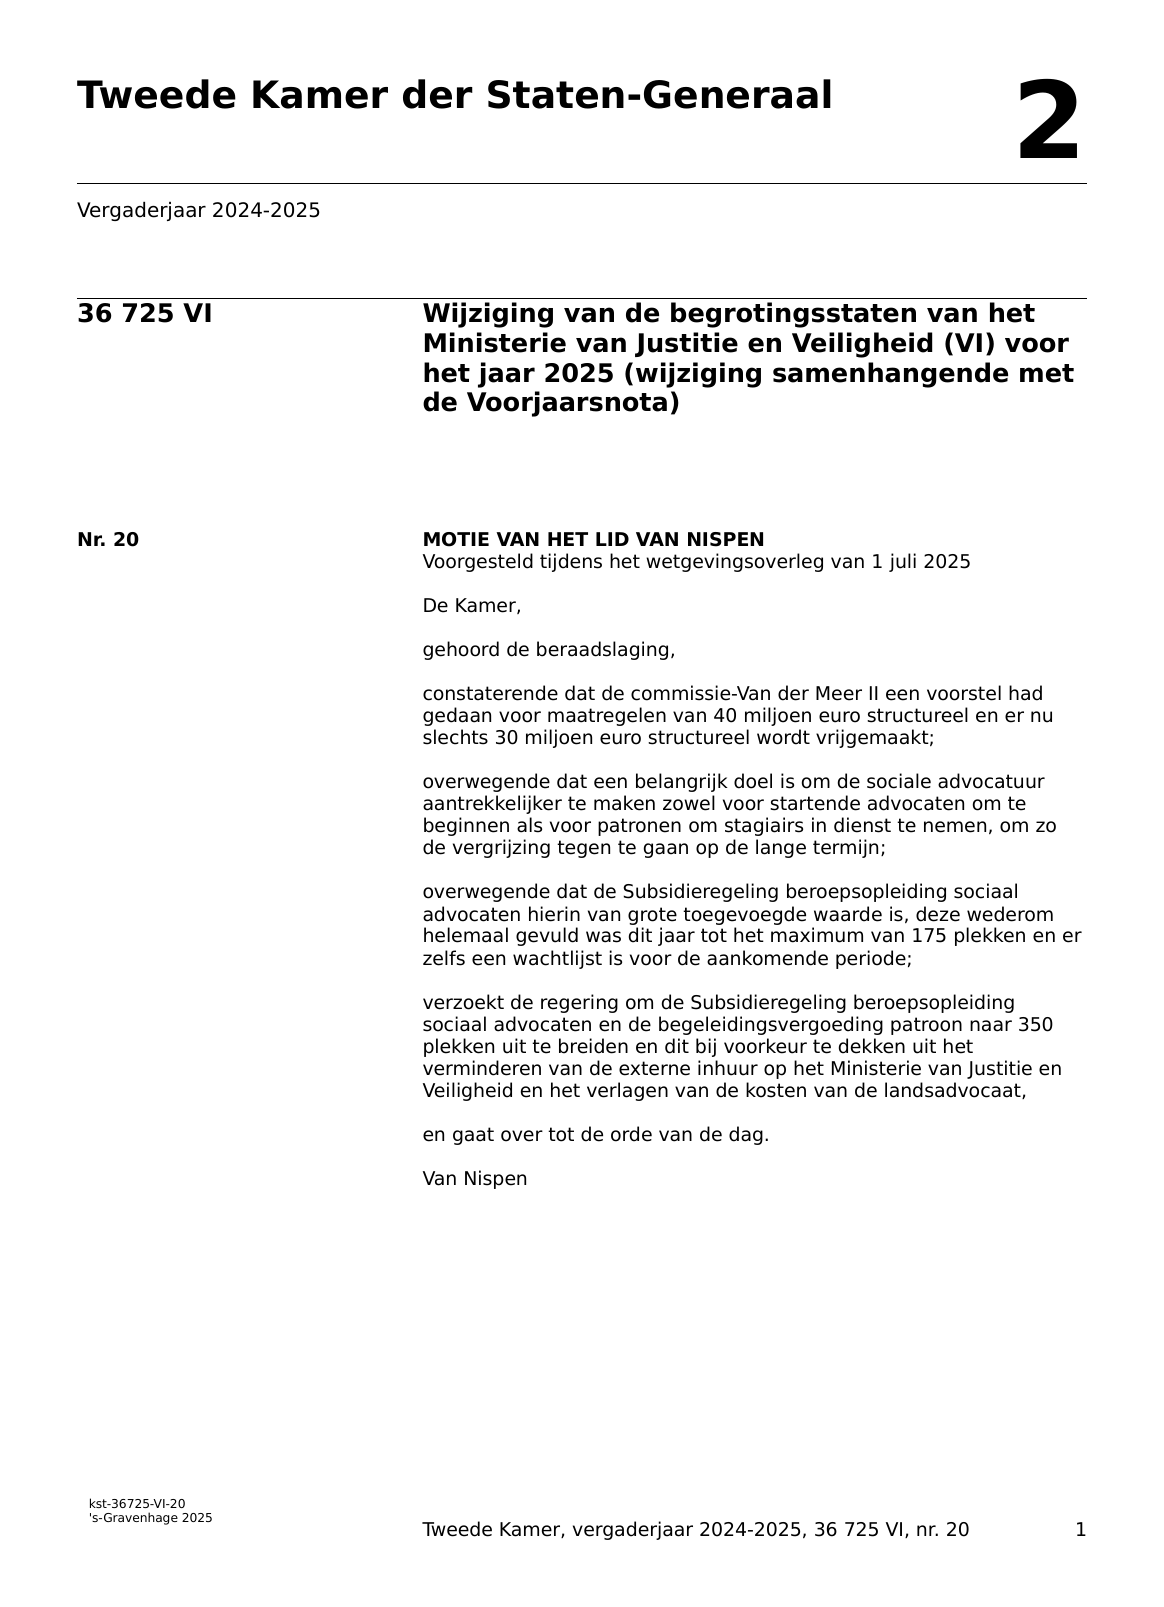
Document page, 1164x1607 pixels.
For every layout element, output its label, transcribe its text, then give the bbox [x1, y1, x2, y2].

text en gaat over tot de orde van de dag. [422, 1124, 1087, 1146]
text 's-Gravenhage 2025 [88, 1511, 323, 1525]
text gehoord de beraadslaging, [422, 639, 1087, 661]
text Voorgesteld tijdens het wetgevingsoverleg van 1 juli 2025 [422, 551, 1087, 573]
text overwegende dat de Subsidieregeling beroepsopleiding sociaal advocaten hierin van grote toegevoegde waarde is, deze wederom helemaal gevuld was dit jaar tot het maximum van 175 plekken en er zelfs een wachtlijst is voor de aankomende periode; [422, 881, 1087, 969]
table_cell Vergaderjaar 2024-2025 [77, 184, 1087, 298]
table_header 2 [886, 59, 1087, 183]
text kst-36725-VI-20 [88, 1497, 323, 1511]
text overwegende dat een belangrijk doel is om de sociale advocatuur aantrekkelijker te maken zowel voor startende advocaten om te beginnen als voor patronen om stagiairs in dienst te nemen, om zo de vergrijzing tegen te gaan op de lange termijn; [422, 771, 1087, 859]
text verzoekt de regering om de Subsidieregeling beroepsopleiding sociaal advocaten en de begeleidingsvergoeding patroon naar 350 plekken uit te breiden en dit bij voorkeur te dekken uit het verminderen van de externe inhuur op het Ministerie van Justitie en Veiligheid en het verlagen van de kosten van de landsadvocaat, [422, 992, 1087, 1101]
text constaterende dat de commissie-Van der Meer II een voorstel had gedaan voor maatregelen van 40 miljoen euro structureel en er nu slechts 30 miljoen euro structureel wordt vrijgemaakt; [422, 683, 1087, 749]
table_header Tweede Kamer der Staten-Generaal [77, 59, 886, 183]
text Van Nispen [422, 1168, 1087, 1190]
subtitle Nr. 20 MOTIE VAN HET LID VAN NISPEN [77, 529, 1087, 551]
text De Kamer, [422, 595, 1087, 617]
subtitle 36 725 VI Wijziging van de begrotingsstaten van het Ministerie van Justitie en Veiligheid (VI) voor het jaar 2025 (wijziging samenhangende met de Voorjaarsnota) [77, 299, 1087, 418]
